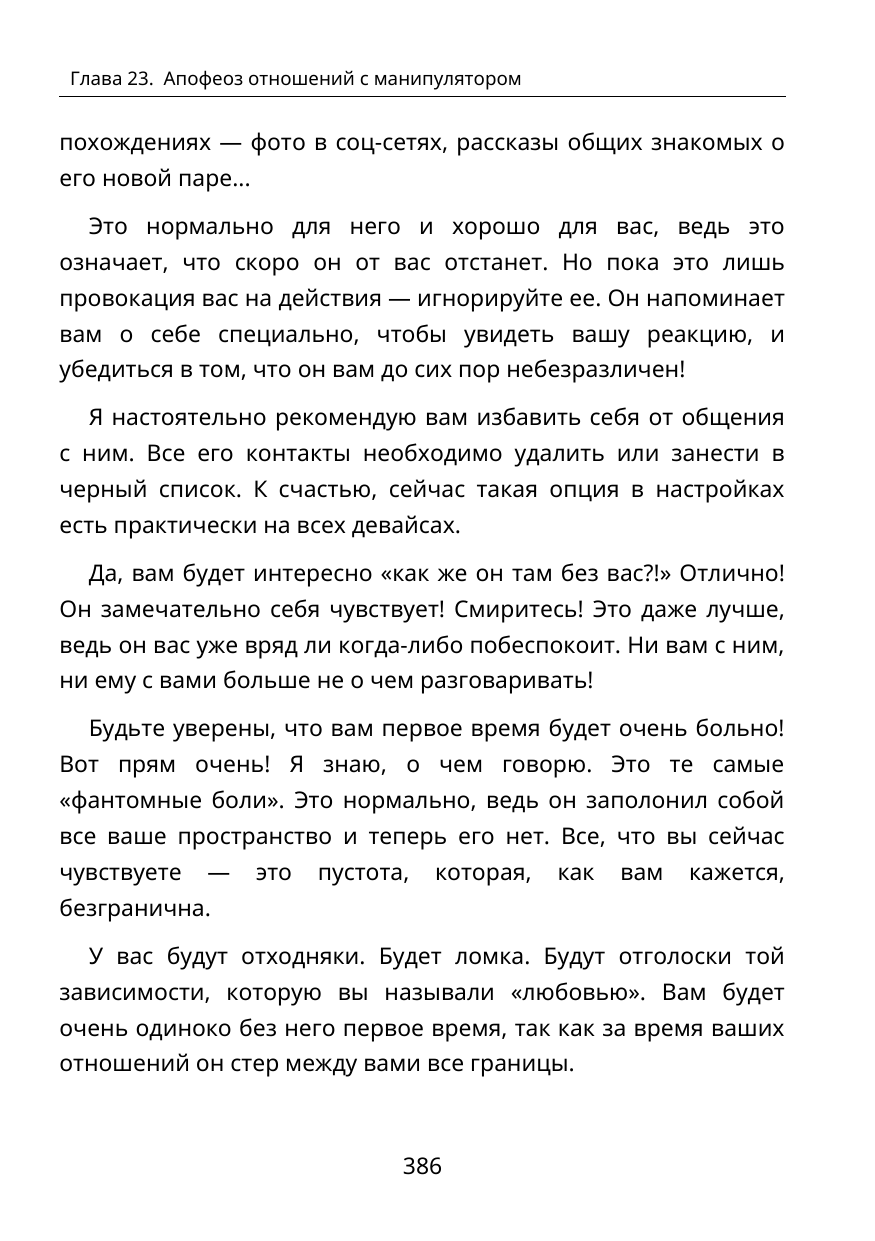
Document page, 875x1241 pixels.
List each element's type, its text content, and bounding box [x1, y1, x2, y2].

text Будьте уверены, что вам первое время будет очень больно! Вот прям очень! Я знаю, о чем говорю. Это те самые «фантомные боли». Это нормально, ведь он заполонил собой все ваше пространство и теперь его нет. Все, что вы сейчас чувствуете — это пустота, которая, как вам кажется, безгранична. [59, 712, 786, 923]
text Я настоятельно рекомендую вам избавить себя от общения с ним. Все его контакты необходимо удалить или занести в черный список. К счастью, сейчас такая опция в настройках есть практически на всех девайсах. [59, 401, 786, 540]
text У вас будут отходняки. Будет ломка. Будут отголоски той зависимости, которую вы называли «любовью». Вам будет очень одиноко без него первое время, так как за время ваших отношений он стер между вами все границы. [59, 939, 786, 1079]
text Это нормально для него и хорошо для вас, ведь это означает, что скоро он от вас отстанет. Но пока это лишь провокация вас на действия — игнорируйте ее. Он напоминает вам о себе специально, чтобы увидеть вашу реакцию, и убедиться в том, что он вам до сих пор небезразличен! [59, 210, 786, 385]
text похождениях — фото в соц-сетях, рассказы общих знакомых о его новой паре... [59, 126, 786, 193]
text Да, вам будет интересно «как же он там без вас?!» Отлично! Он замечательно себя чувствует! Смиритесь! Это даже лучше, ведь он вас уже вряд ли когда-либо побеспокоит. Ни вам с ним, ни ему с вами больше не о чем разговаривать! [59, 557, 786, 696]
